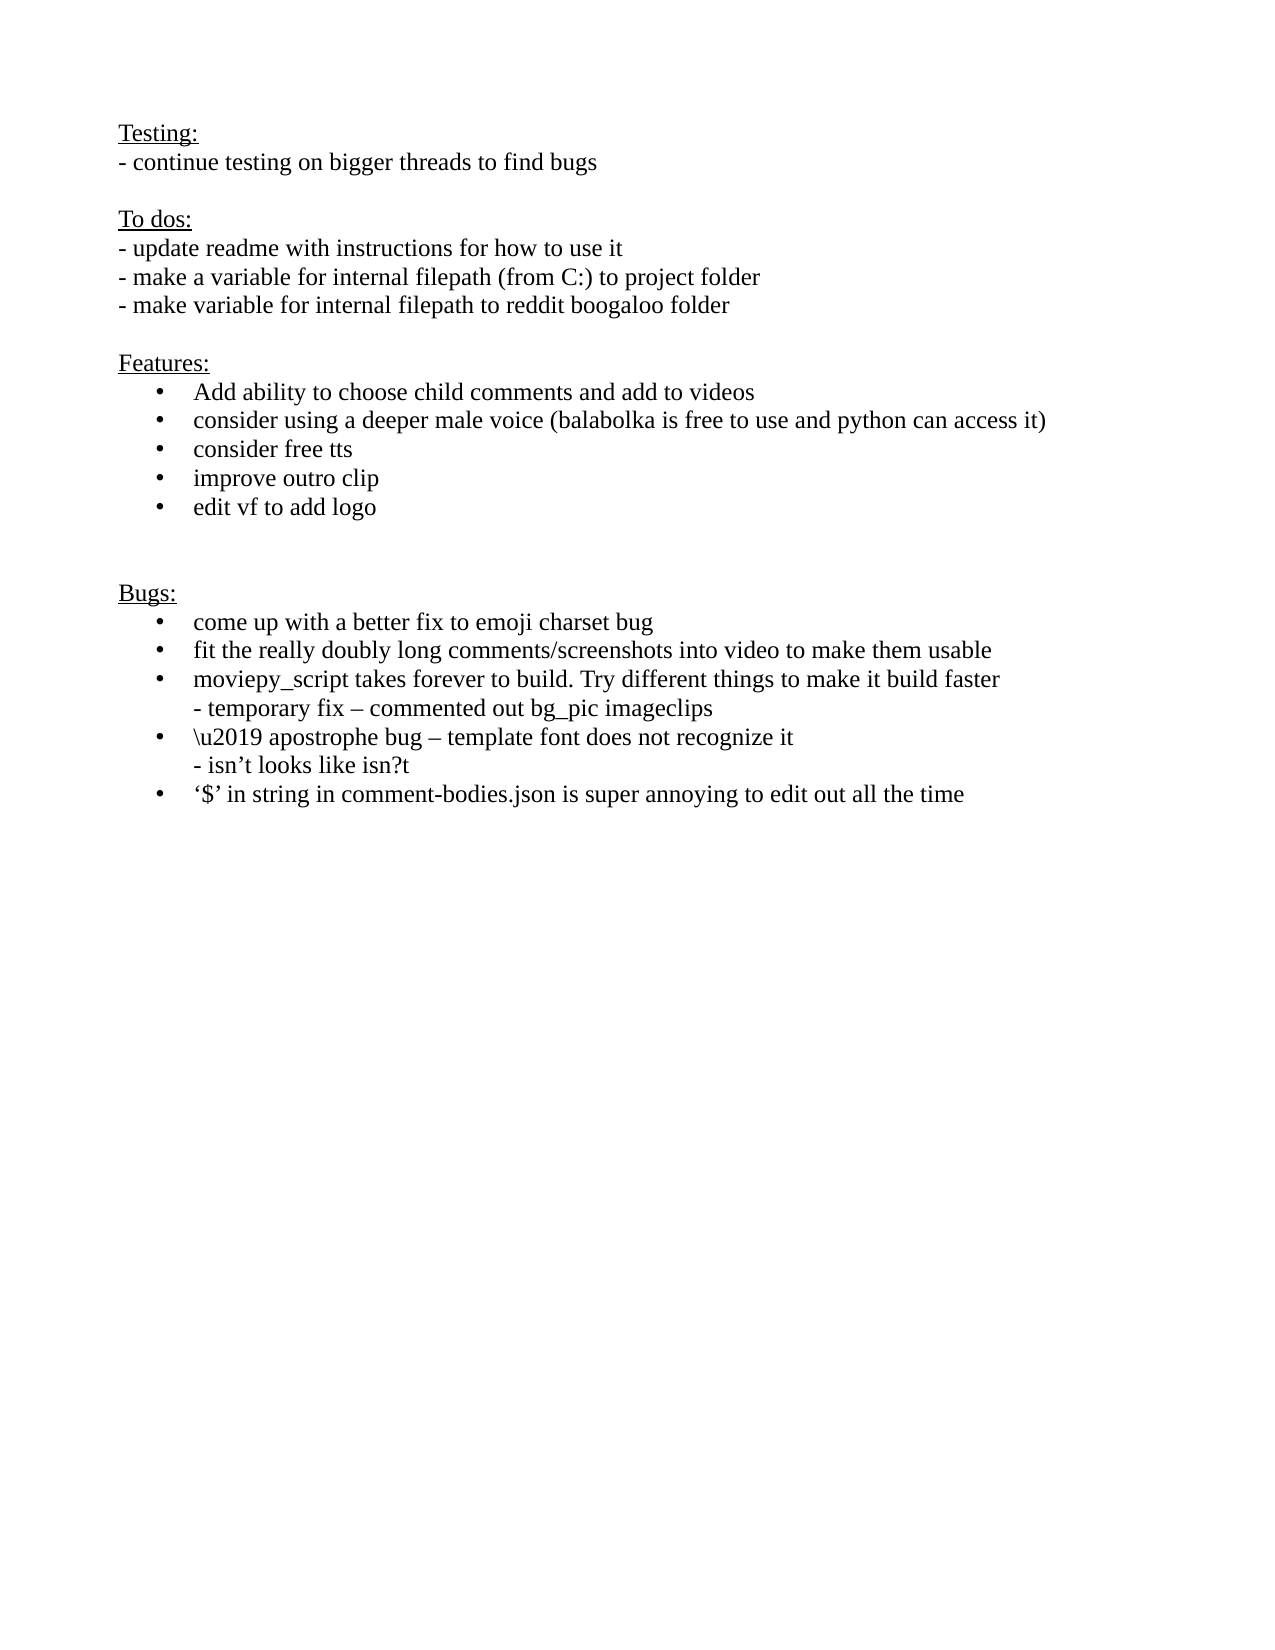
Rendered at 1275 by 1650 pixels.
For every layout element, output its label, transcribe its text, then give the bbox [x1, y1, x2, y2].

list \u2019 apostrophe bug – template font does not recognize it - isn’t looks like isn?t [156, 722, 1157, 779]
text To dos: [118, 204, 1157, 233]
text - make variable for internal filepath to reddit boogaloo folder [118, 291, 1157, 319]
list consider using a deeper male voice (balabolka is free to use and python can access it) [156, 406, 1157, 434]
list fit the really doubly long comments/screenshots into video to make them usable [156, 636, 1157, 664]
list Add ability to choose child comments and add to videos [156, 377, 1157, 406]
text Testing: [118, 118, 1157, 147]
text - update readme with instructions for how to use it [118, 233, 1157, 262]
list come up with a better fix to emoji charset bug [156, 607, 1157, 636]
text Bugs: [118, 578, 1157, 607]
list consider free tts [156, 434, 1157, 463]
list moviepy_script takes forever to build. Try different things to make it build faster - temporary fix – commented out bg_pic imageclips [156, 664, 1157, 722]
list improve outro clip [156, 463, 1157, 492]
text - make a variable for internal filepath (from C:) to project folder [118, 262, 1157, 291]
text Features: [118, 348, 1157, 377]
list ‘$’ in string in comment-bodies.json is super annoying to edit out all the time [156, 779, 1157, 808]
list edit vf to add logo [156, 492, 1157, 521]
text - continue testing on bigger threads to find bugs [118, 147, 1157, 176]
